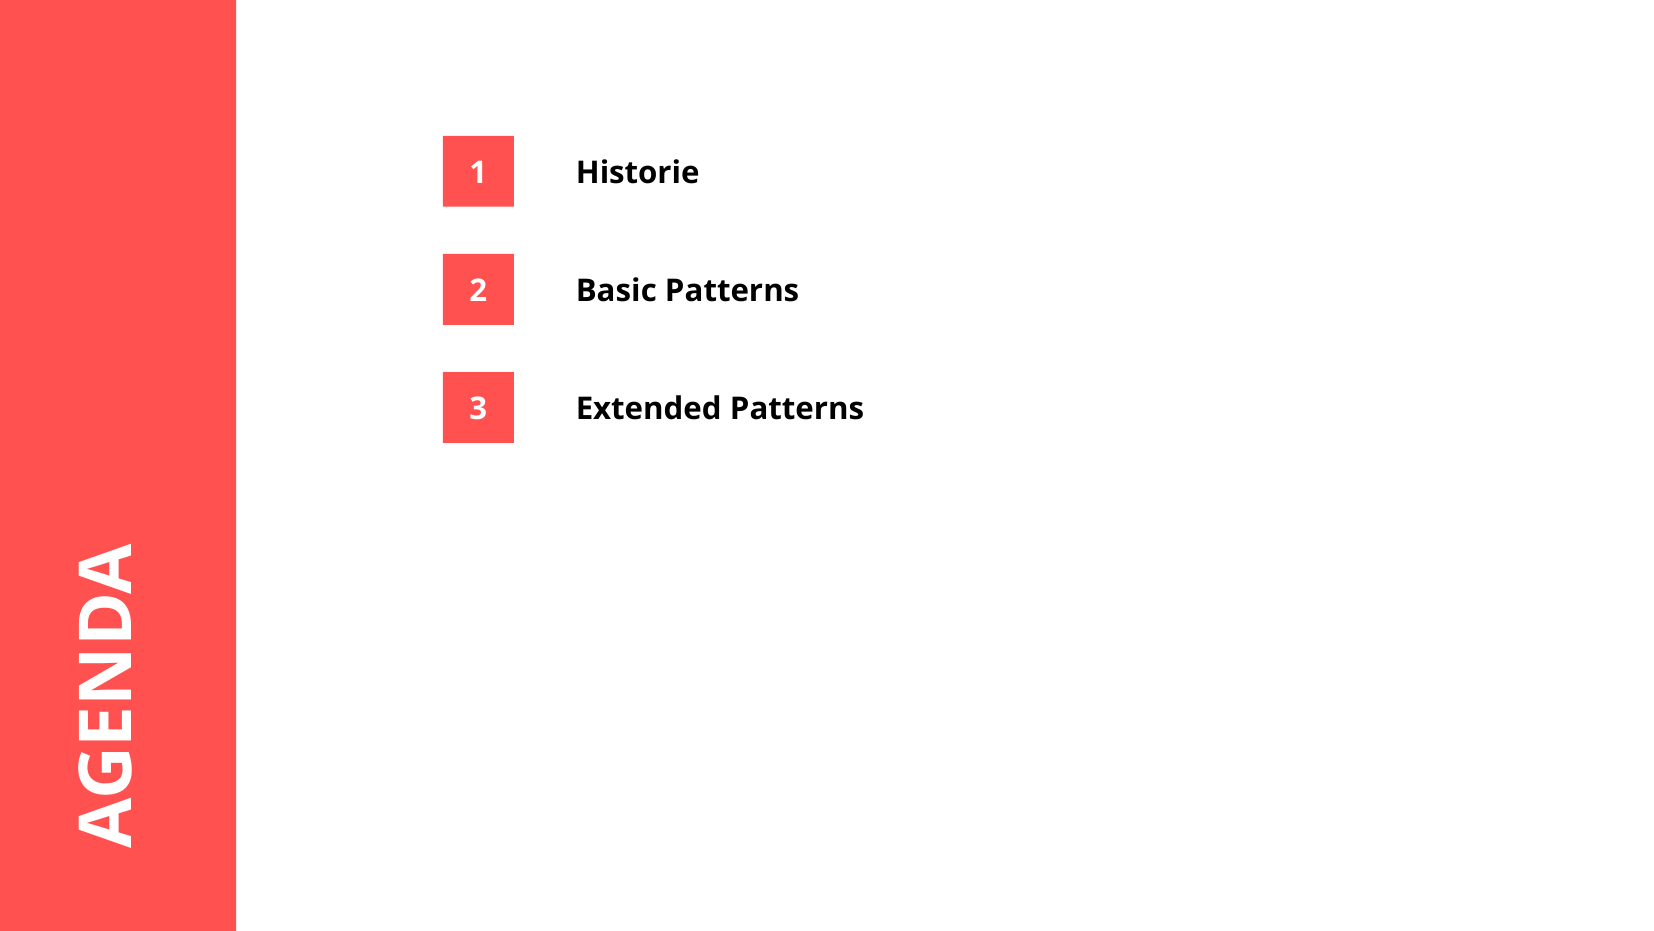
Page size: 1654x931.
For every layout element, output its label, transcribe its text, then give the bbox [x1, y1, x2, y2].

text_box [442, 372, 514, 377]
text_box 2 [442, 259, 514, 319]
text_box [442, 319, 514, 325]
text_box [442, 438, 514, 443]
text_box [0, 0, 237, 931]
text_box Historie [561, 135, 1477, 207]
text_box [442, 135, 514, 141]
text_box Basic Patterns [561, 253, 1477, 325]
text_box 3 [442, 377, 514, 438]
title AGENDA [59, 81, 148, 849]
text_box 1 [442, 141, 514, 201]
text_box [442, 253, 514, 259]
text_box [442, 201, 514, 207]
text_box Extended Patterns [561, 372, 1477, 443]
